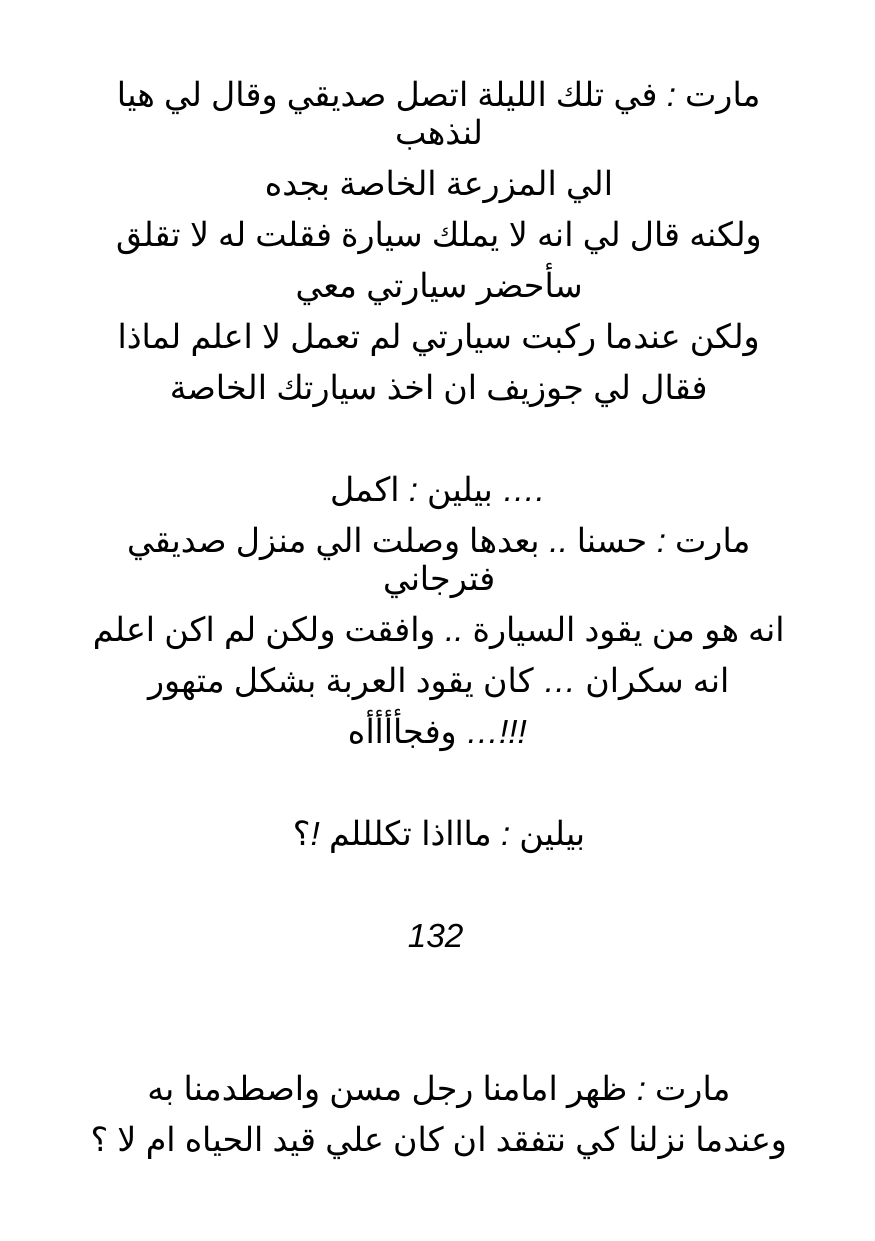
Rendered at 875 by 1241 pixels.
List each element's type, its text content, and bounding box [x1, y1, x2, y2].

text وفجأأأأه …!!! [75, 712, 799, 751]
text سأحضر سيارتي معي [75, 266, 799, 305]
text ولكنه قال لي انه لا يملك سيارة فقلت له لا تقلق [75, 215, 799, 254]
text مارت : في تلك الليلة اتصل صديقي وقال لي هيا لنذهب [75, 75, 799, 152]
text 132 [75, 916, 799, 954]
text ولكن عندما ركبت سيارتي لم تعمل لا اعلم لماذا [75, 317, 799, 356]
text بيلين : اكمل …. [75, 470, 799, 508]
text مارت : ظهر امامنا رجل مسن واصطدمنا به [75, 1069, 799, 1107]
text بيلين : ماااذا تكلللم !؟ [75, 814, 799, 852]
text انه سكران … كان يقود العربة بشكل متهور [75, 661, 799, 700]
text وعندما نزلنا كي نتفقد ان كان علي قيد الحياه ام لا ؟ [75, 1120, 799, 1158]
text فقال لي جوزيف ان اخذ سيارتك الخاصة [75, 368, 799, 407]
text الي المزرعة الخاصة بجده [75, 164, 799, 203]
text انه هو من يقود السيارة .. وافقت ولكن لم اكن اعلم [75, 610, 799, 649]
text مارت : حسنا .. بعدها وصلت الي منزل صديقي فترجاني [75, 521, 799, 598]
